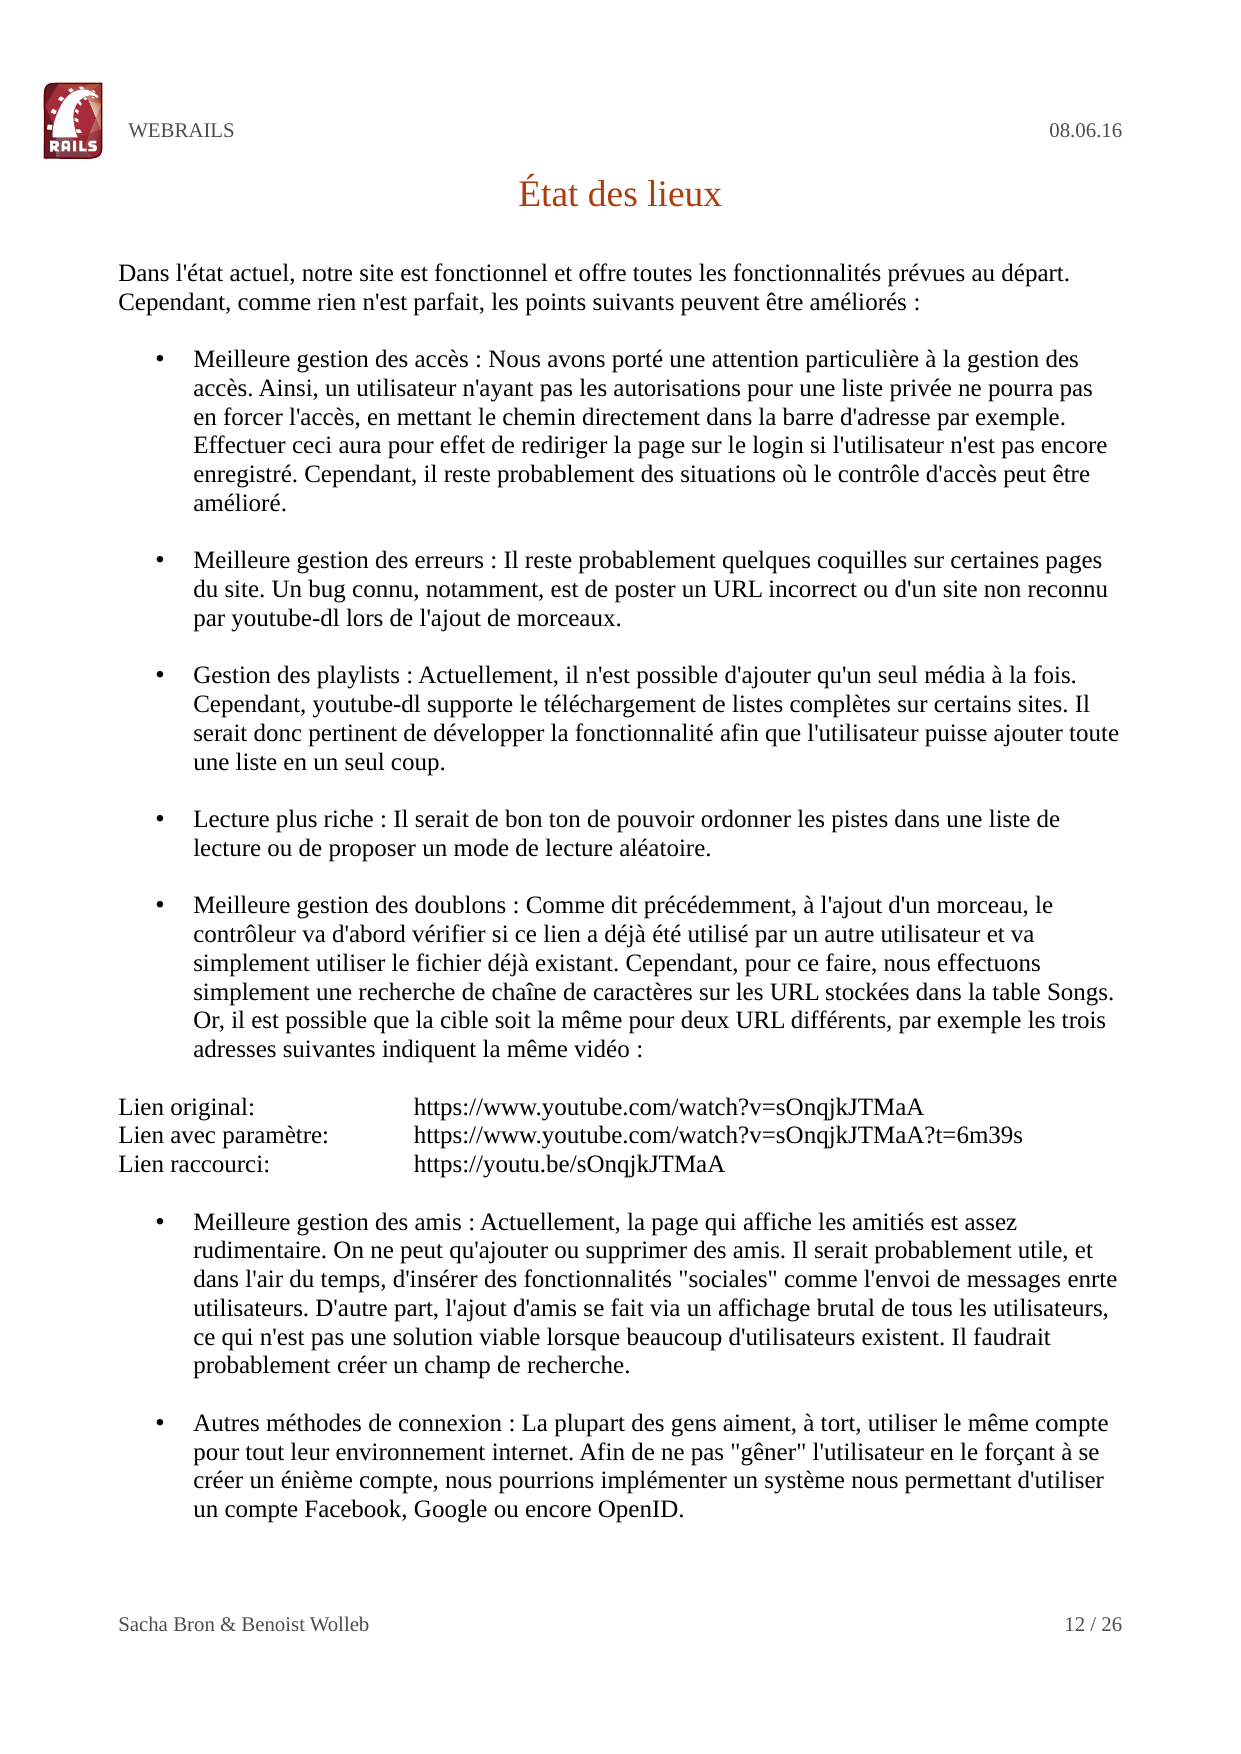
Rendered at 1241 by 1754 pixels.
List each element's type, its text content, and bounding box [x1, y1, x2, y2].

list Meilleure gestion des accès : Nous avons porté une attention particulière à la gestion des accès. Ainsi, un utilisateur n'ayant pas les autorisations pour une liste privée ne pourra pas en forcer l'accès, en mettant le chemin directement dans la barre d'adresse par exemple. Effectuer ceci aura pour effet de rediriger la page sur le login si l'utilisateur n'est pas encore enregistré. Cependant, il reste probablement des situations où le contrôle d'accès peut être amélioré. [156, 344, 1122, 517]
text Dans l'état actuel, notre site est fonctionnel et offre toutes les fonctionnalités prévues au départ. Cependant, comme rien n'est parfait, les points suivants peuvent être améliorés : [118, 258, 1122, 315]
list Meilleure gestion des doublons : Comme dit précédemment, à l'ajout d'un morceau, le contrôleur va d'abord vérifier si ce lien a déjà été utilisé par un autre utilisateur et va simplement utiliser le fichier déjà existant. Cependant, pour ce faire, nous effectuons simplement une recherche de chaîne de caractères sur les URL stockées dans la table Songs. Or, il est possible que la cible soit la même pour deux URL différents, par exemple les trois adresses suivantes indiquent la même vidéo : [156, 890, 1122, 1063]
text Lien original: https://www.youtube.com/watch?v=sOnqjkJTMaA [118, 1092, 1122, 1120]
text Lien avec paramètre: https://www.youtube.com/watch?v=sOnqjkJTMaA?t=6m39s [118, 1120, 1122, 1149]
list Lecture plus riche : Il serait de bon ton de pouvoir ordonner les pistes dans une liste de lecture ou de proposer un mode de lecture aléatoire. [156, 804, 1122, 862]
list Meilleure gestion des amis : Actuellement, la page qui affiche les amitiés est assez rudimentaire. On ne peut qu'ajouter ou supprimer des amis. Il serait probablement utile, et dans l'air du temps, d'insérer des fonctionnalités "sociales" comme l'envoi de messages enrte utilisateurs. D'autre part, l'ajout d'amis se fait via un affichage brutal de tous les utilisateurs, ce qui n'est pas une solution viable lorsque beaucoup d'utilisateurs existent. Il faudrait probablement créer un champ de recherche. [156, 1207, 1122, 1379]
list Meilleure gestion des erreurs : Il reste probablement quelques coquilles sur certaines pages du site. Un bug connu, notamment, est de poster un URL incorrect ou d'un site non reconnu par youtube-dl lors de l'ajout de morceaux. [156, 545, 1122, 632]
subtitle État des lieux [118, 172, 1122, 215]
text Lien raccourci: https://youtu.be/sOnqjkJTMaA [118, 1149, 1122, 1178]
list Autres méthodes de connexion : La plupart des gens aiment, à tort, utiliser le même compte pour tout leur environnement internet. Afin de ne pas "gêner" l'utilisateur en le forçant à se créer un énième compte, nous pourrions implémenter un système nous permettant d'utiliser un compte Facebook, Google ou encore OpenID. [156, 1408, 1122, 1523]
list Gestion des playlists : Actuellement, il n'est possible d'ajouter qu'un seul média à la fois. Cependant, youtube-dl supporte le téléchargement de listes complètes sur certains sites. Il serait donc pertinent de développer la fonctionnalité afin que l'utilisateur puisse ajouter toute une liste en un seul coup. [156, 660, 1122, 775]
